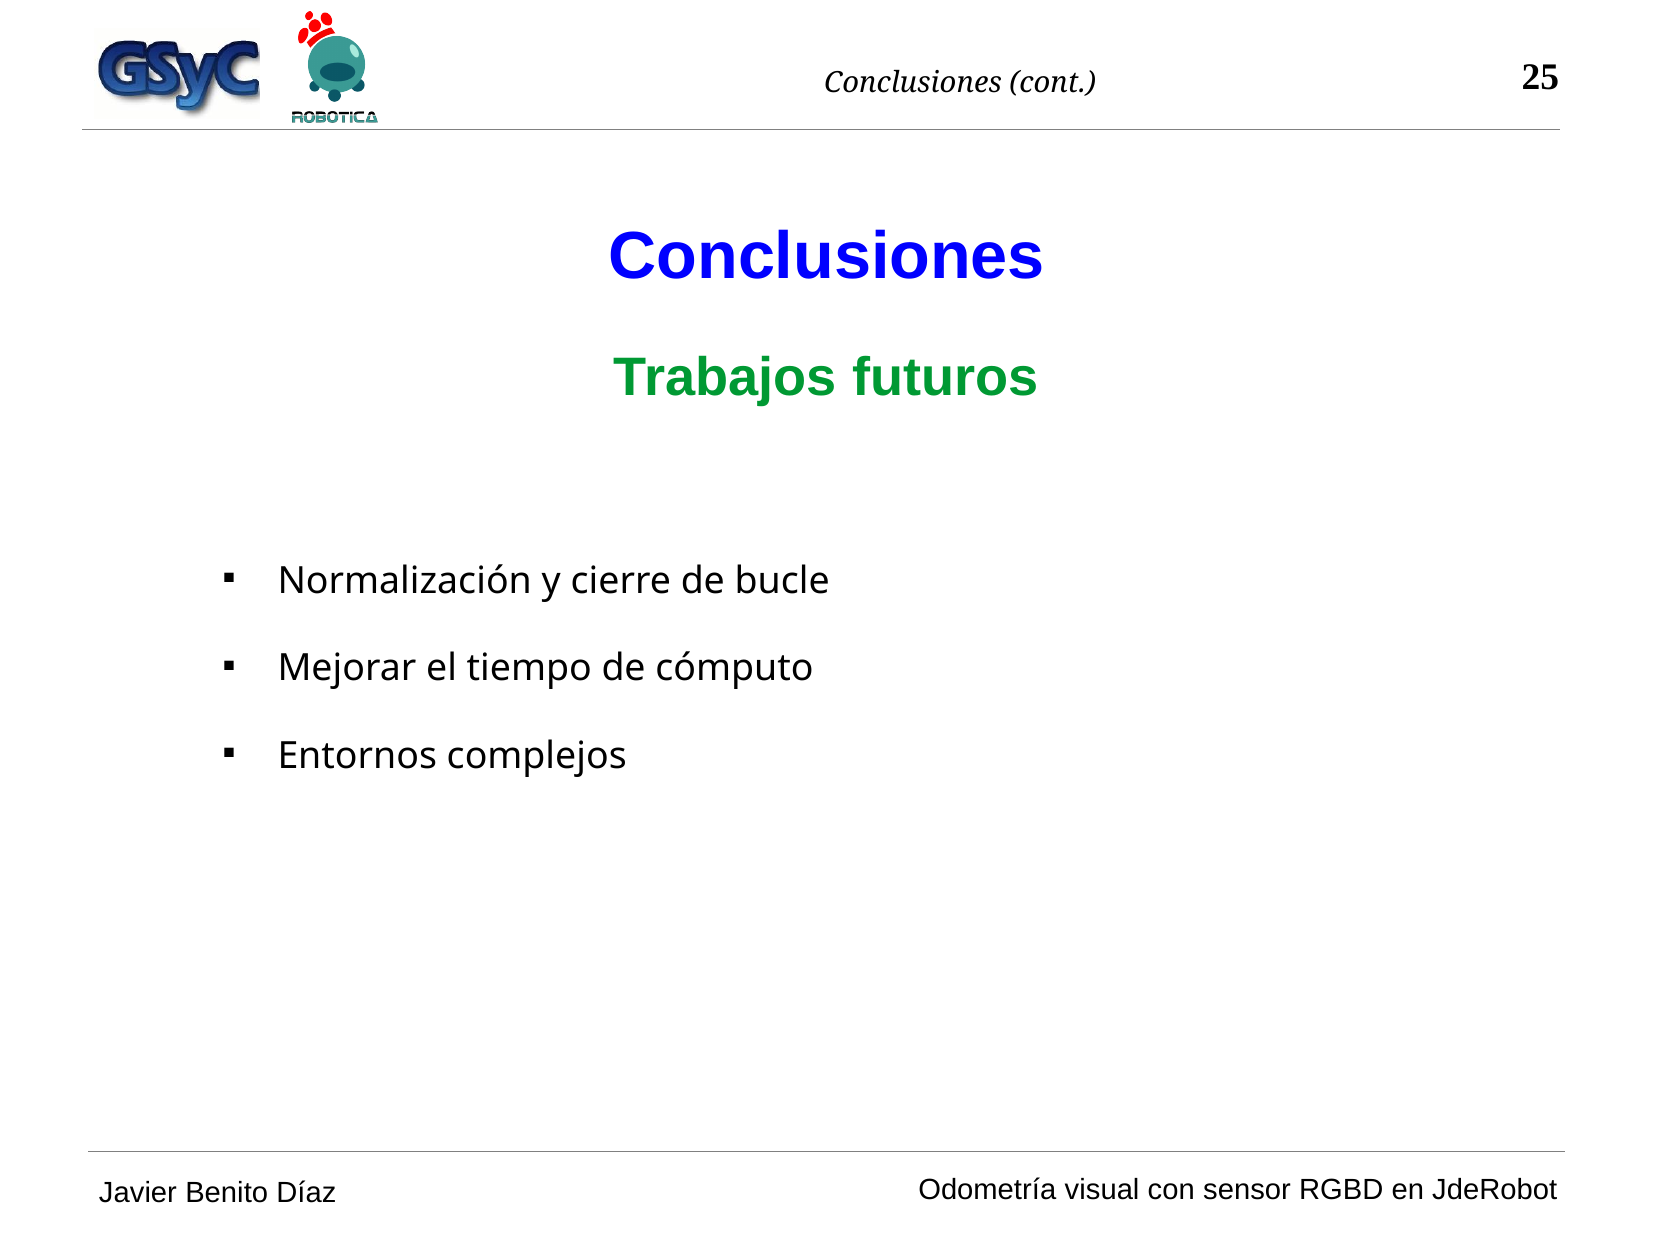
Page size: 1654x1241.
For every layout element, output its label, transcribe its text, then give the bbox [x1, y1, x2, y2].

picture [292, 11, 378, 123]
list Normalización y cierre de bucle Mejorar el tiempo de cómputo Entornos complejos [206, 527, 1553, 1241]
picture [94, 28, 260, 119]
title Conclusiones [88, 218, 1565, 324]
text_box Conclusiones (cont.) [709, 53, 1211, 103]
title Trabajos futuros [82, 324, 1571, 532]
